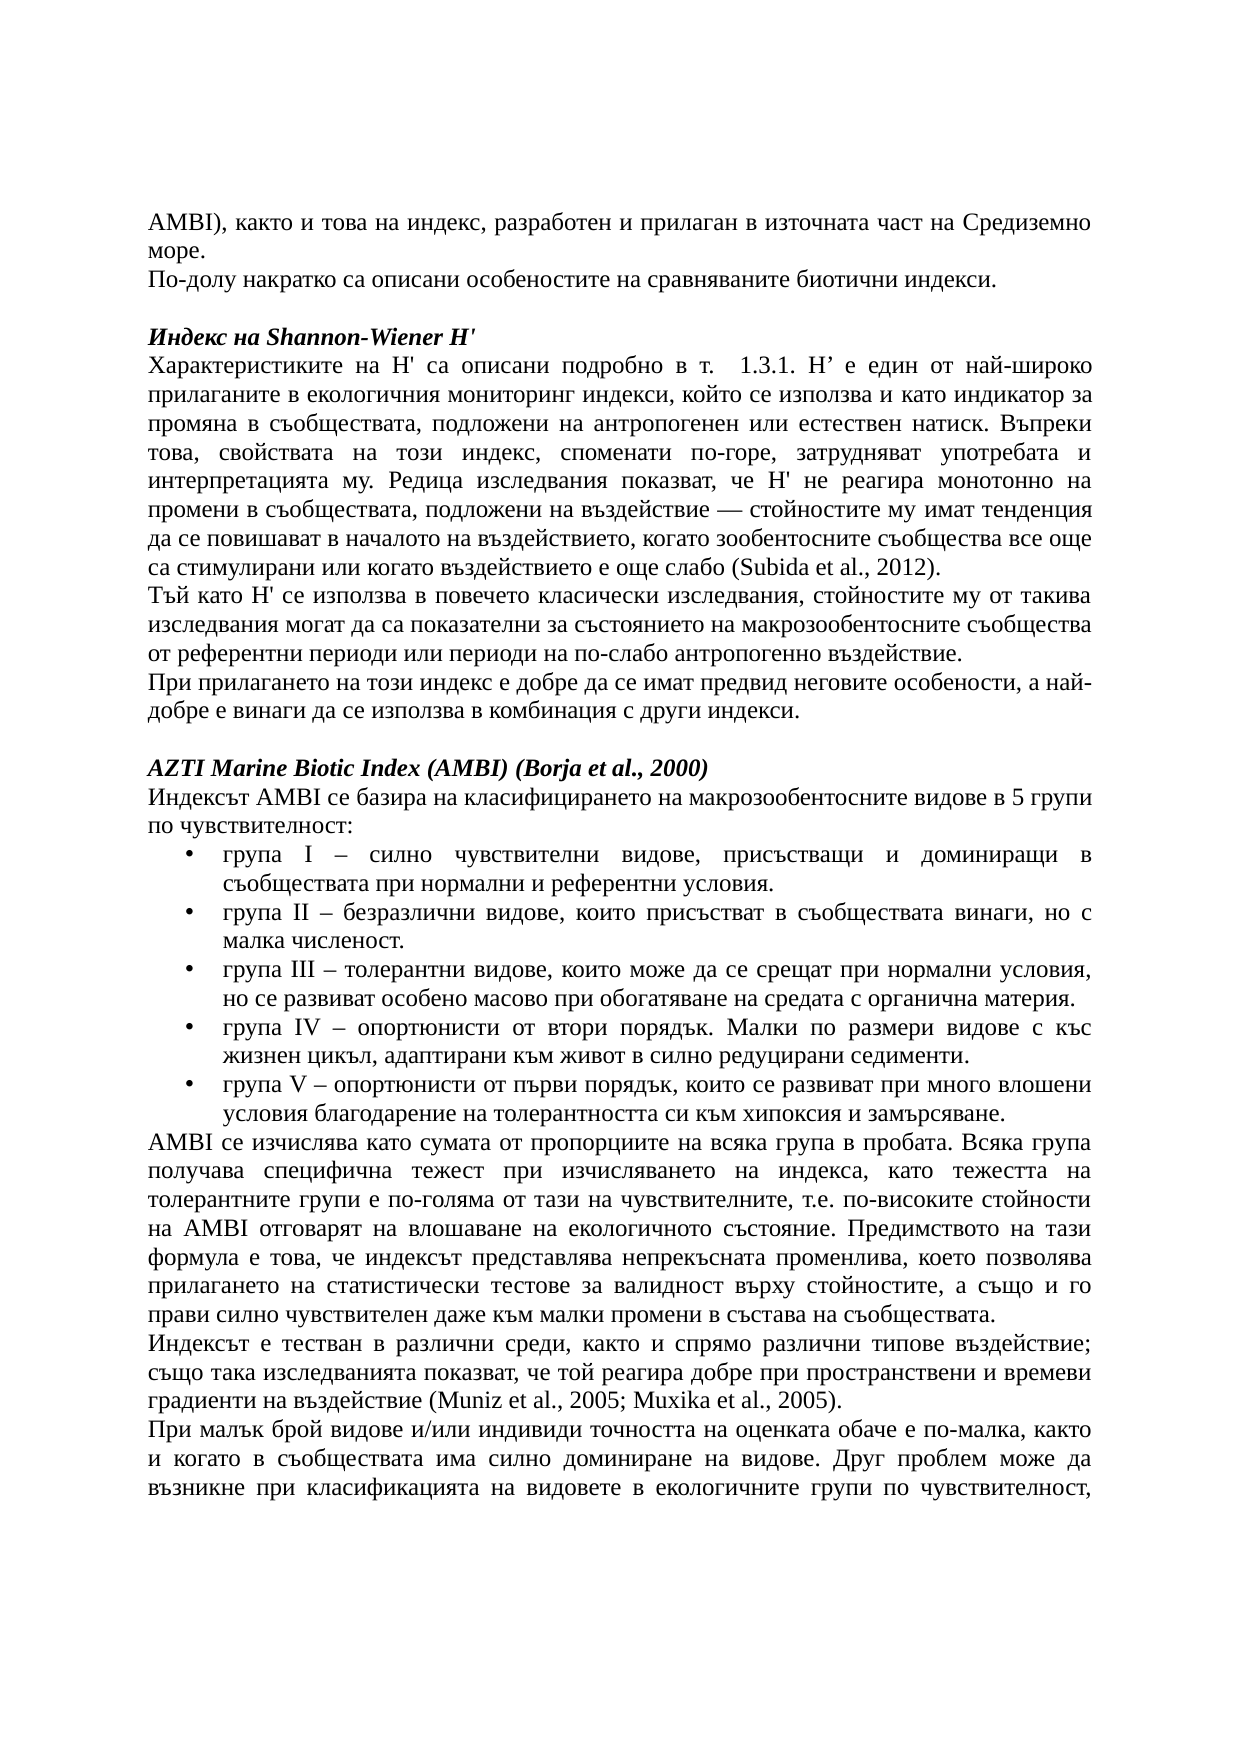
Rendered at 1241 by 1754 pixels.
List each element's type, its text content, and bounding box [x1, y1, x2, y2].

list група I – силно чувствителни видове, присъстващи и доминиращи в съобществата при нормални и референтни условия. [185, 839, 1093, 897]
text AMBI се изчислява като сумата от пропорциите на всяка група в пробата. Всяка група получава специфична тежест при изчисляването на индекса, като тежестта на толерантните групи е по-голяма от тази на чувствителните, т.е. по-високите стойности на AMBI отговарят на влошаване на екологичното състояние. Предимството на тази формула е това, че индексът представлява непрекъсната променлива, което позволява прилагането на статистически тестове за валидност върху стойностите, а също и го прави силно чувствителен даже към малки промени в състава на съобществата. [148, 1127, 1093, 1328]
list група V – опортюнисти от първи порядък, които се развиват при много влошени условия благодарение на толерантността си към хипоксия и замърсяване. [185, 1069, 1093, 1127]
text По-долу накратко са описани особеностите на сравняваните биотични индекси. [148, 264, 1093, 293]
text AMBI), както и това на индекс, разработен и прилаган в източната част на Средиземно море. [148, 207, 1093, 264]
list група IV – опортюнисти от втори порядък. Малки по размери видове с къс жизнен цикъл, адаптирани към живот в силно редуцирани седименти. [185, 1012, 1093, 1069]
text Тъй като H' се използва в повечето класически изследвания, стойностите му от такива изследвания могат да са показателни за състоянието на макрозообентосните съобщества от референтни периоди или периоди на по-слабо антропогенно въздействие. [148, 580, 1093, 667]
text AZTI Marine Biotic Index (AMBI) (Borja et al., 2000) [148, 753, 1093, 782]
text Индексът AMBI се базира на класифицирането на макрозообентосните видове в 5 групи по чувствителност: [148, 782, 1093, 839]
text Индекс на Shannon-Wiener H' [148, 322, 1093, 350]
text При малък брой видове и/или индивиди точността на оценката обаче е по-малка, както и когато в съобществата има силно доминиране на видове. Друг проблем може да възникне при класификацията на видовете в екологичните групи по чувствителност, [148, 1414, 1093, 1500]
text При прилагането на този индекс е добре да се имат предвид неговите особености, а най-добре е винаги да се използва в комбинация с други индекси. [148, 667, 1093, 724]
list група II – безразлични видове, които присъстват в съобществата винаги, но с малка численост. [185, 897, 1093, 954]
text Характеристиките на H' са описани подробно в т. 1.3.1. H’ е един от най-широко прилаганите в екологичния мониторинг индекси, който се използва и като индикатор за промяна в съобществата, подложени на антропогенен или естествен натиск. Въпреки това, свойствата на този индекс, споменати по-горе, затрудняват употребата и интерпретацията му. Редица изследвания показват, че H' не реагира монотонно на промени в съобществата, подложени на въздействие — стойностите му имат тенденция да се повишават в началото на въздействието, когато зообентосните съобщества все още са стимулирани или когато въздействието е още слабо (Subida et al., 2012). [148, 350, 1093, 580]
list група III – толерантни видове, които може да се срещат при нормални условия, но се развиват особено масово при обогатяване на средата с органична материя. [185, 954, 1093, 1012]
text Индексът е тестван в различни среди, както и спрямо различни типове въздействие; също така изследванията показват, че той реагира добре при пространствени и времеви градиенти на въздействие (Muniz et al., 2005; Muxika et al., 2005). [148, 1328, 1093, 1414]
